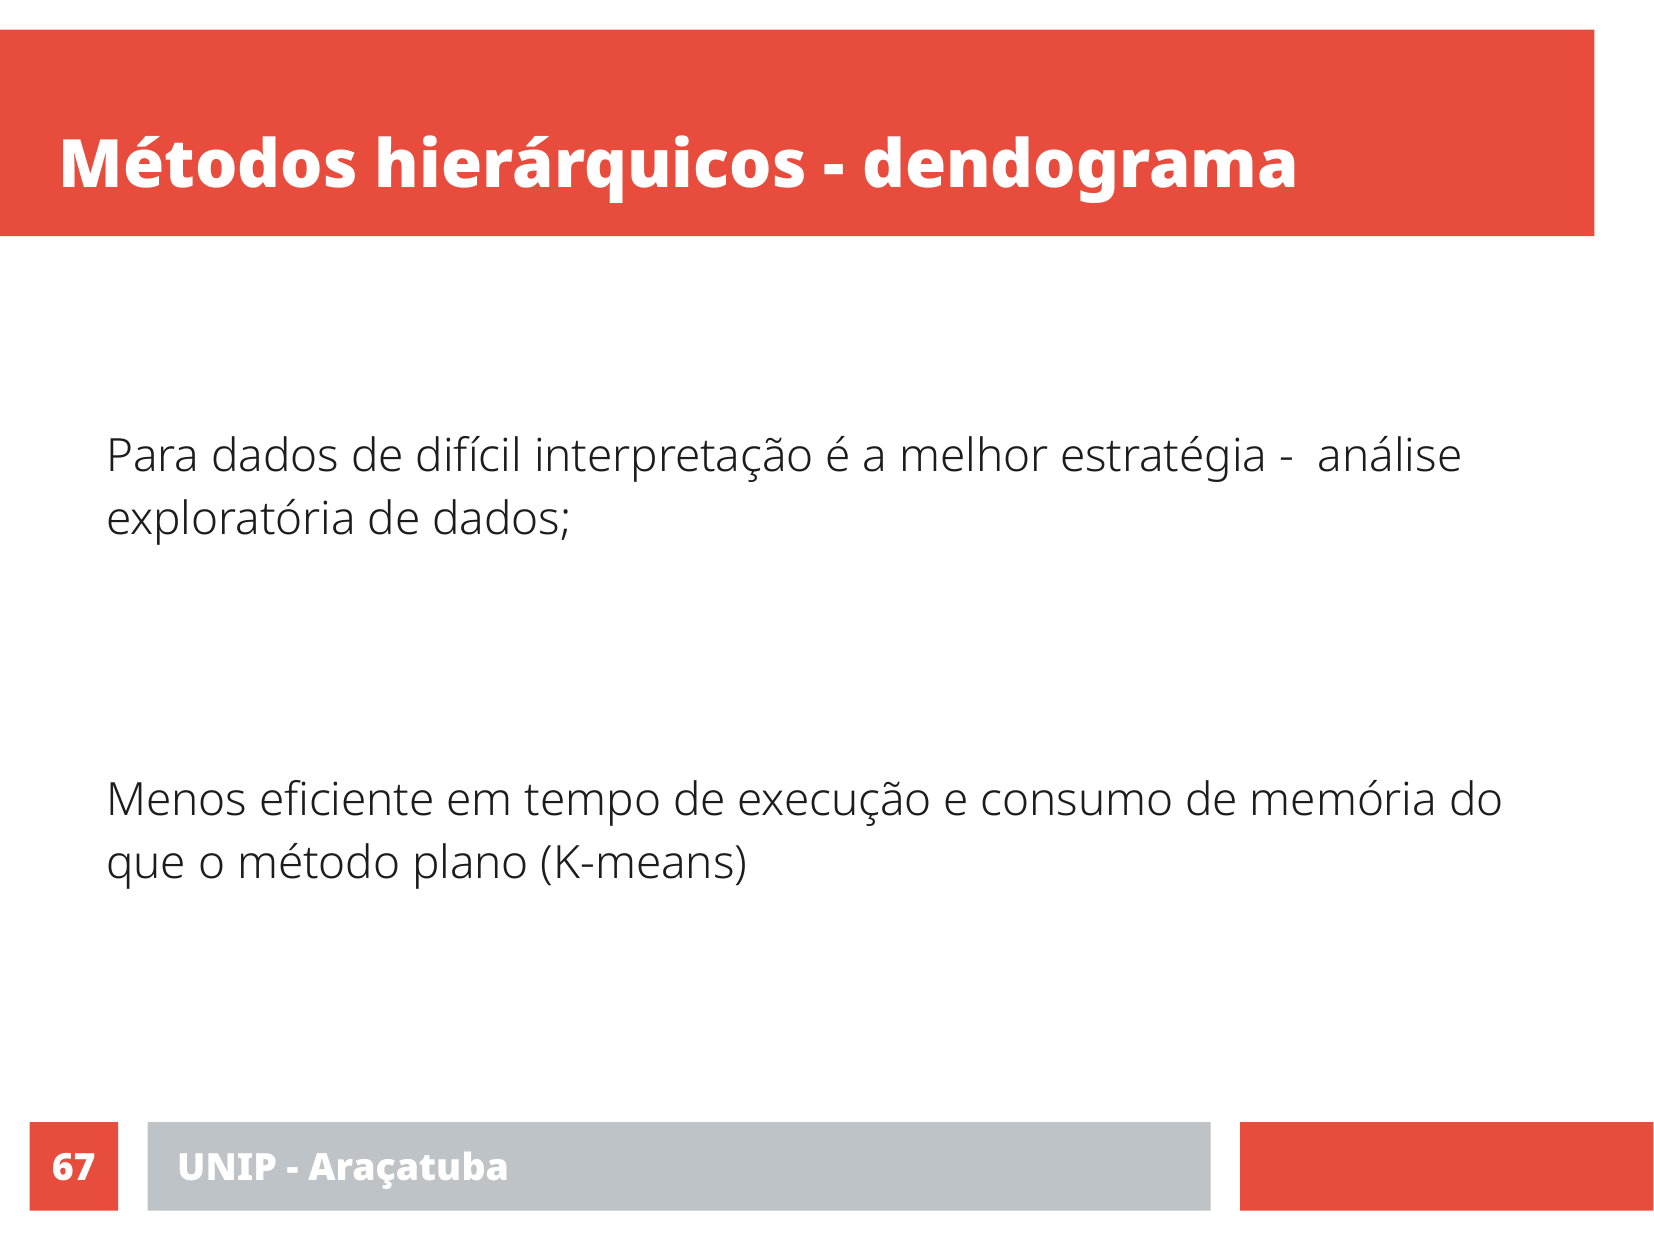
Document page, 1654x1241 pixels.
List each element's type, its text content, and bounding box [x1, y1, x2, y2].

list Para dados de difícil interpretação é a melhor estratégia - análise exploratória de dados; Menos eficiente em tempo de execução e consumo de memória do que o método plano (K-means) [59, 324, 1565, 1093]
title Métodos hierárquicos - dendograma [59, 59, 1595, 207]
